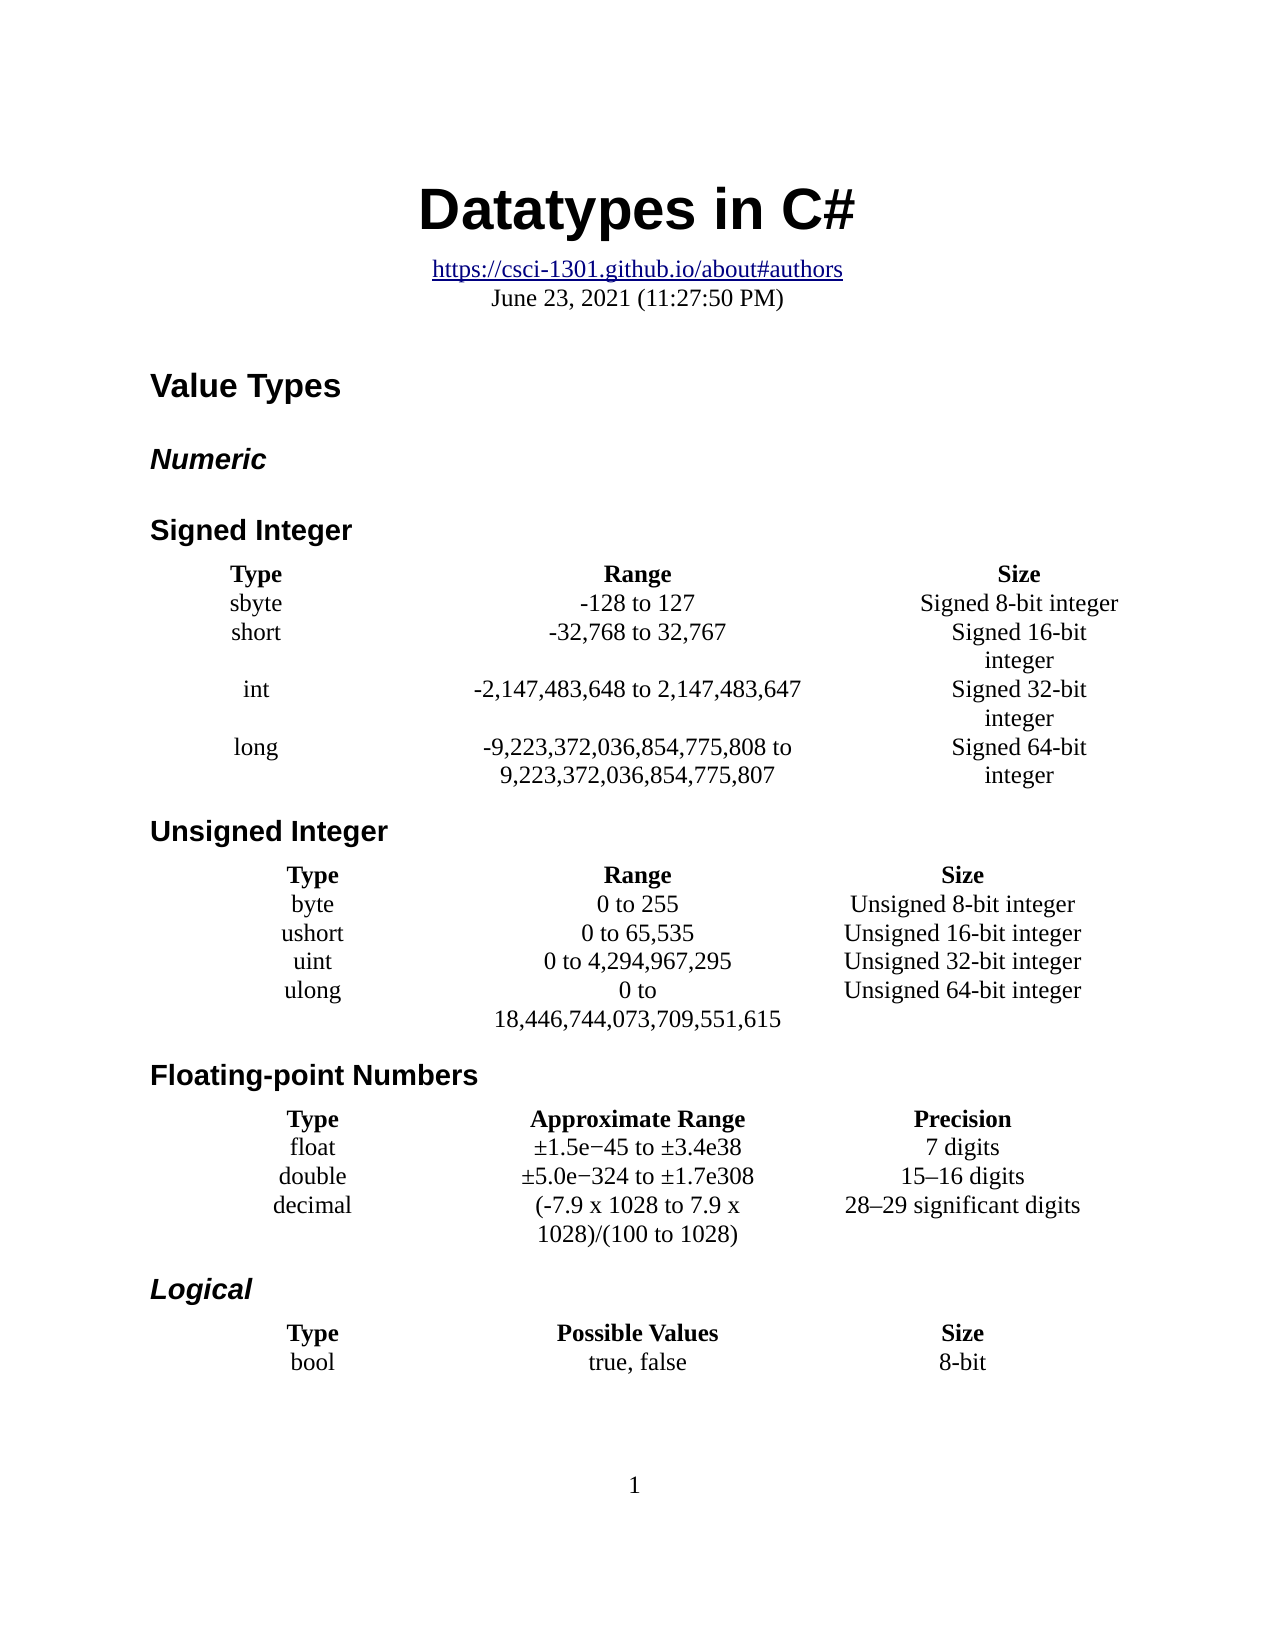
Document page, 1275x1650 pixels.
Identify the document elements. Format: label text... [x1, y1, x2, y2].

table_cell int [150, 674, 362, 732]
subtitle Unsigned Integer [150, 814, 1125, 848]
table_cell Unsigned 8-bit integer [800, 889, 1125, 918]
table_cell ±1.5e−45 to ±3.4e38 [475, 1133, 800, 1161]
table_cell short [150, 617, 362, 674]
table_header Type [150, 860, 475, 889]
table_cell (-7.9 x 1028 to 7.9 x 1028)/(100 to 1028) [475, 1190, 800, 1247]
table_cell float [150, 1133, 475, 1161]
table_cell decimal [150, 1190, 475, 1247]
table_header Possible Values [475, 1319, 800, 1347]
table_cell Signed 16-bit integer [913, 617, 1125, 674]
table_header Approximate Range [475, 1104, 800, 1132]
table_cell 7 digits [800, 1133, 1125, 1161]
table_cell double [150, 1161, 475, 1190]
table_cell byte [150, 889, 475, 918]
subtitle Numeric [150, 442, 1125, 476]
table_header Size [913, 559, 1125, 588]
table_cell -2,147,483,648 to 2,147,483,647 [362, 674, 913, 732]
table_cell sbyte [150, 588, 362, 617]
table_cell Signed 64-bit integer [913, 732, 1125, 789]
table_cell ulong [150, 975, 475, 1033]
table_header Type [150, 1104, 475, 1132]
table_cell 0 to 18,446,744,073,709,551,615 [475, 975, 800, 1033]
table_header Type [150, 1319, 475, 1347]
table_cell 28–29 significant digits [800, 1190, 1125, 1247]
table_cell ±5.0e−324 to ±1.7e308 [475, 1161, 800, 1190]
table_cell 0 to 4,294,967,295 [475, 946, 800, 975]
table_cell Unsigned 32-bit integer [800, 946, 1125, 975]
table_header Range [475, 860, 800, 889]
subtitle Floating-point Numbers [150, 1058, 1125, 1091]
table_cell 15–16 digits [800, 1161, 1125, 1190]
table_header Size [800, 1319, 1125, 1347]
title Datatypes in C# [150, 175, 1125, 242]
subtitle Logical [150, 1272, 1125, 1306]
table_cell -128 to 127 [362, 588, 913, 617]
table_header Type [150, 559, 362, 588]
table_cell Unsigned 64-bit integer [800, 975, 1125, 1033]
text June 23, 2021 (11:27:50 PM) [150, 283, 1125, 312]
table_cell bool [150, 1347, 475, 1376]
subtitle Value Types [150, 366, 1125, 404]
table_cell true, false [475, 1347, 800, 1376]
table_cell 0 to 255 [475, 889, 800, 918]
subtitle Signed Integer [150, 513, 1125, 547]
table_cell uint [150, 946, 475, 975]
table_header Precision [800, 1104, 1125, 1132]
text https://csci-1301.github.io/about#authors [150, 254, 1125, 283]
table_cell ushort [150, 918, 475, 946]
table_cell -9,223,372,036,854,775,808 to 9,223,372,036,854,775,807 [362, 732, 913, 789]
table_cell Signed 32-bit integer [913, 674, 1125, 732]
table_cell 8-bit [800, 1347, 1125, 1376]
table_cell Signed 8-bit integer [913, 588, 1125, 617]
table_header Size [800, 860, 1125, 889]
table_cell 0 to 65,535 [475, 918, 800, 946]
table_cell Unsigned 16-bit integer [800, 918, 1125, 946]
table_cell -32,768 to 32,767 [362, 617, 913, 674]
table_cell long [150, 732, 362, 789]
table_header Range [362, 559, 913, 588]
